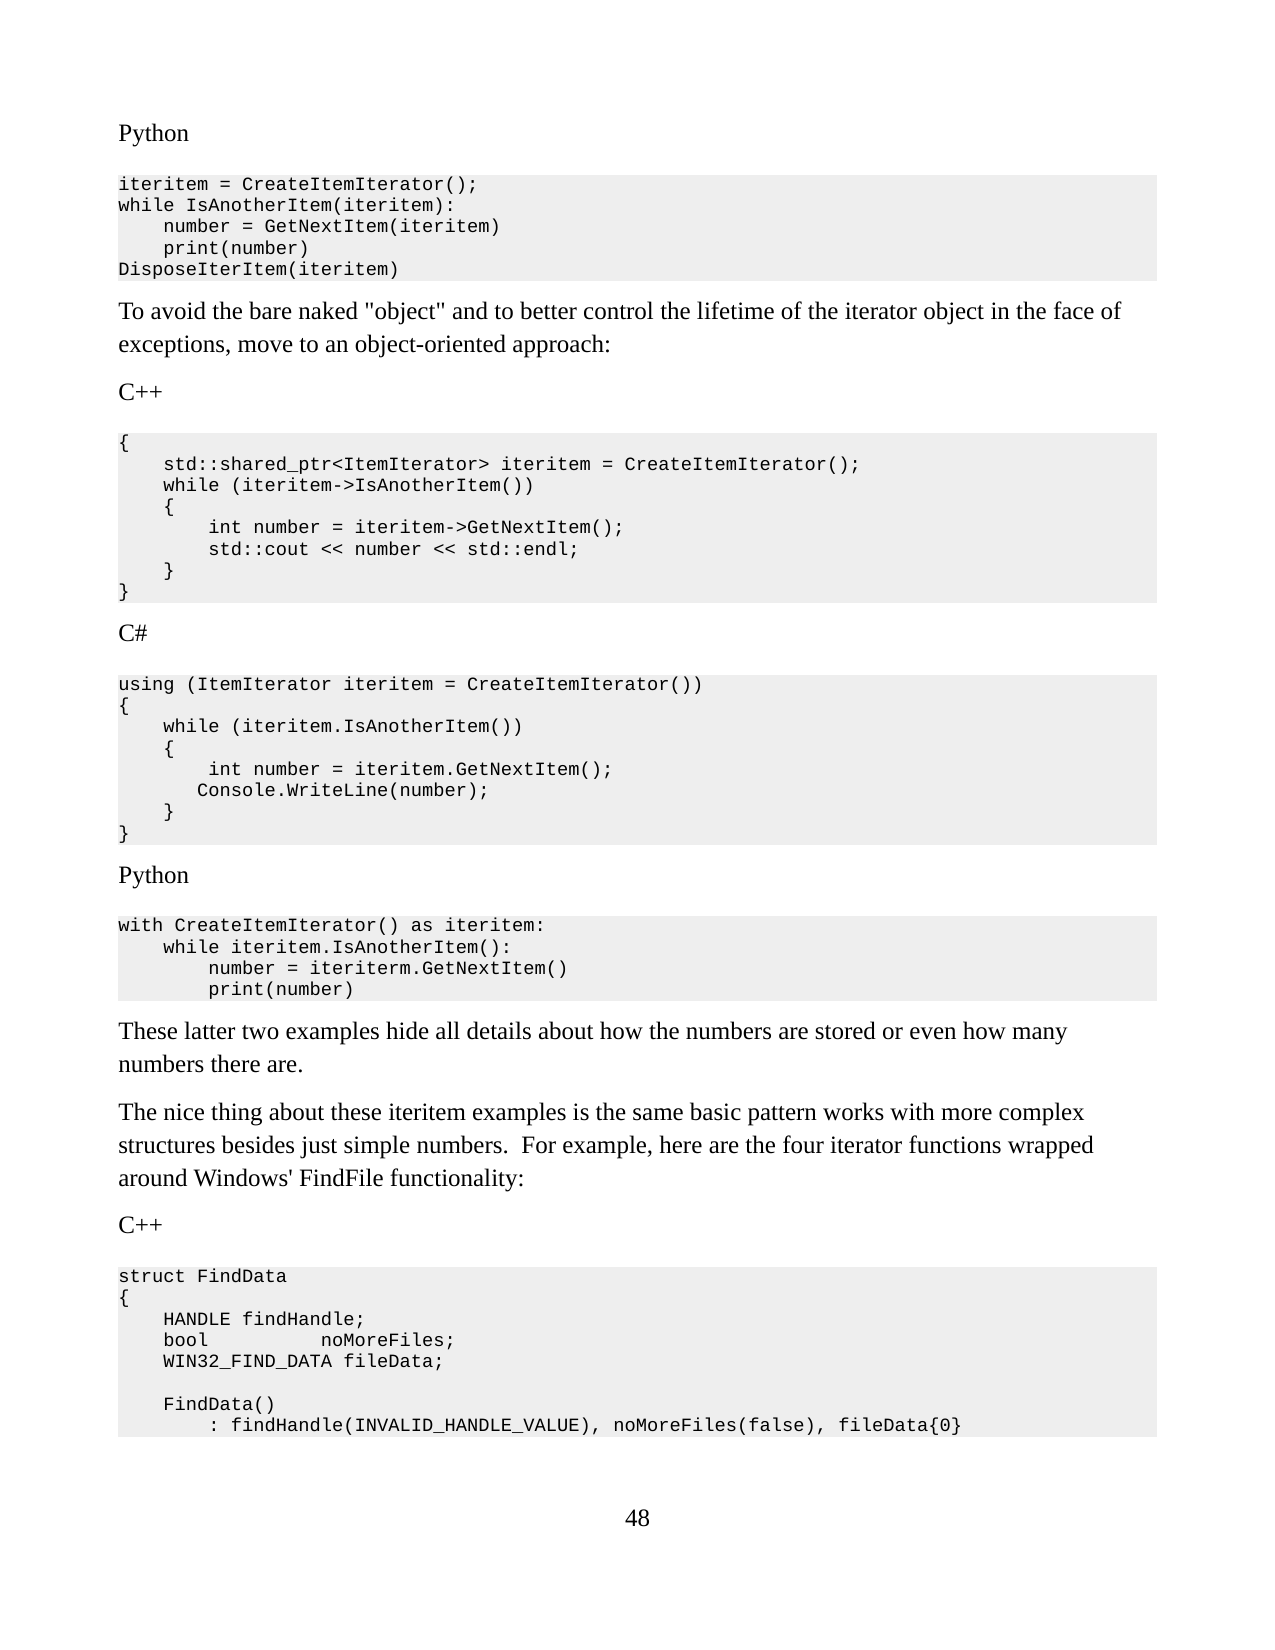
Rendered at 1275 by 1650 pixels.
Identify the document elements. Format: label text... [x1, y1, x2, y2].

text with CreateItemIterator() as iteritem: [118, 916, 1157, 937]
text while (iteritem.IsAnotherItem()) [118, 717, 1157, 738]
text C++ [118, 377, 1157, 405]
text std::shared_ptr<ItemIterator> iteritem = CreateItemIterator(); [118, 454, 1157, 476]
text : findHandle(INVALID_HANDLE_VALUE), noMoreFiles(false), fileData{0} [118, 1416, 1157, 1437]
text print(number) [118, 238, 1157, 260]
text while (iteritem->IsAnotherItem()) [118, 476, 1157, 497]
text { [118, 433, 1157, 454]
text The nice thing about these iteritem examples is the same basic pattern works with more complex structures besides just simple numbers. For example, here are the four iterator functions wrapped around Windows' FindFile functionality: [118, 1097, 1157, 1192]
text print(number) [118, 980, 1157, 1001]
text To avoid the bare naked "object" and to better control the lifetime of the iterator object in the face of exceptions, move to an object-oriented approach: [118, 296, 1157, 358]
text number = iteriterm.GetNextItem() [118, 959, 1157, 980]
text std::cout << number << std::endl; [118, 539, 1157, 561]
text FindData() [118, 1394, 1157, 1416]
text using (ItemIterator iteritem = CreateItemIterator()) [118, 675, 1157, 696]
text while IsAnotherItem(iteritem): [118, 196, 1157, 217]
text DisposeIterItem(iteritem) [118, 260, 1157, 281]
text Console.WriteLine(number); [118, 781, 1157, 802]
text iteritem = CreateItemIterator(); [118, 175, 1157, 196]
text C# [118, 618, 1157, 647]
text int number = iteritem.GetNextItem(); [118, 760, 1157, 781]
text WIN32_FIND_DATA fileData; [118, 1352, 1157, 1373]
text } [118, 561, 1157, 582]
text struct FindData [118, 1267, 1157, 1288]
text { [118, 497, 1157, 518]
text } [118, 823, 1157, 845]
text HANDLE findHandle; [118, 1309, 1157, 1331]
text These latter two examples hide all details about how the numbers are stored or even how many numbers there are. [118, 1016, 1157, 1078]
text { [118, 738, 1157, 760]
text number = GetNextItem(iteritem) [118, 217, 1157, 238]
text while iteritem.IsAnotherItem(): [118, 937, 1157, 959]
text } [118, 582, 1157, 603]
text Python [118, 860, 1157, 888]
text C++ [118, 1211, 1157, 1239]
text Python [118, 118, 1157, 147]
text } [118, 802, 1157, 823]
text { [118, 696, 1157, 717]
text { [118, 1288, 1157, 1309]
text bool noMoreFiles; [118, 1331, 1157, 1352]
text int number = iteritem->GetNextItem(); [118, 518, 1157, 539]
